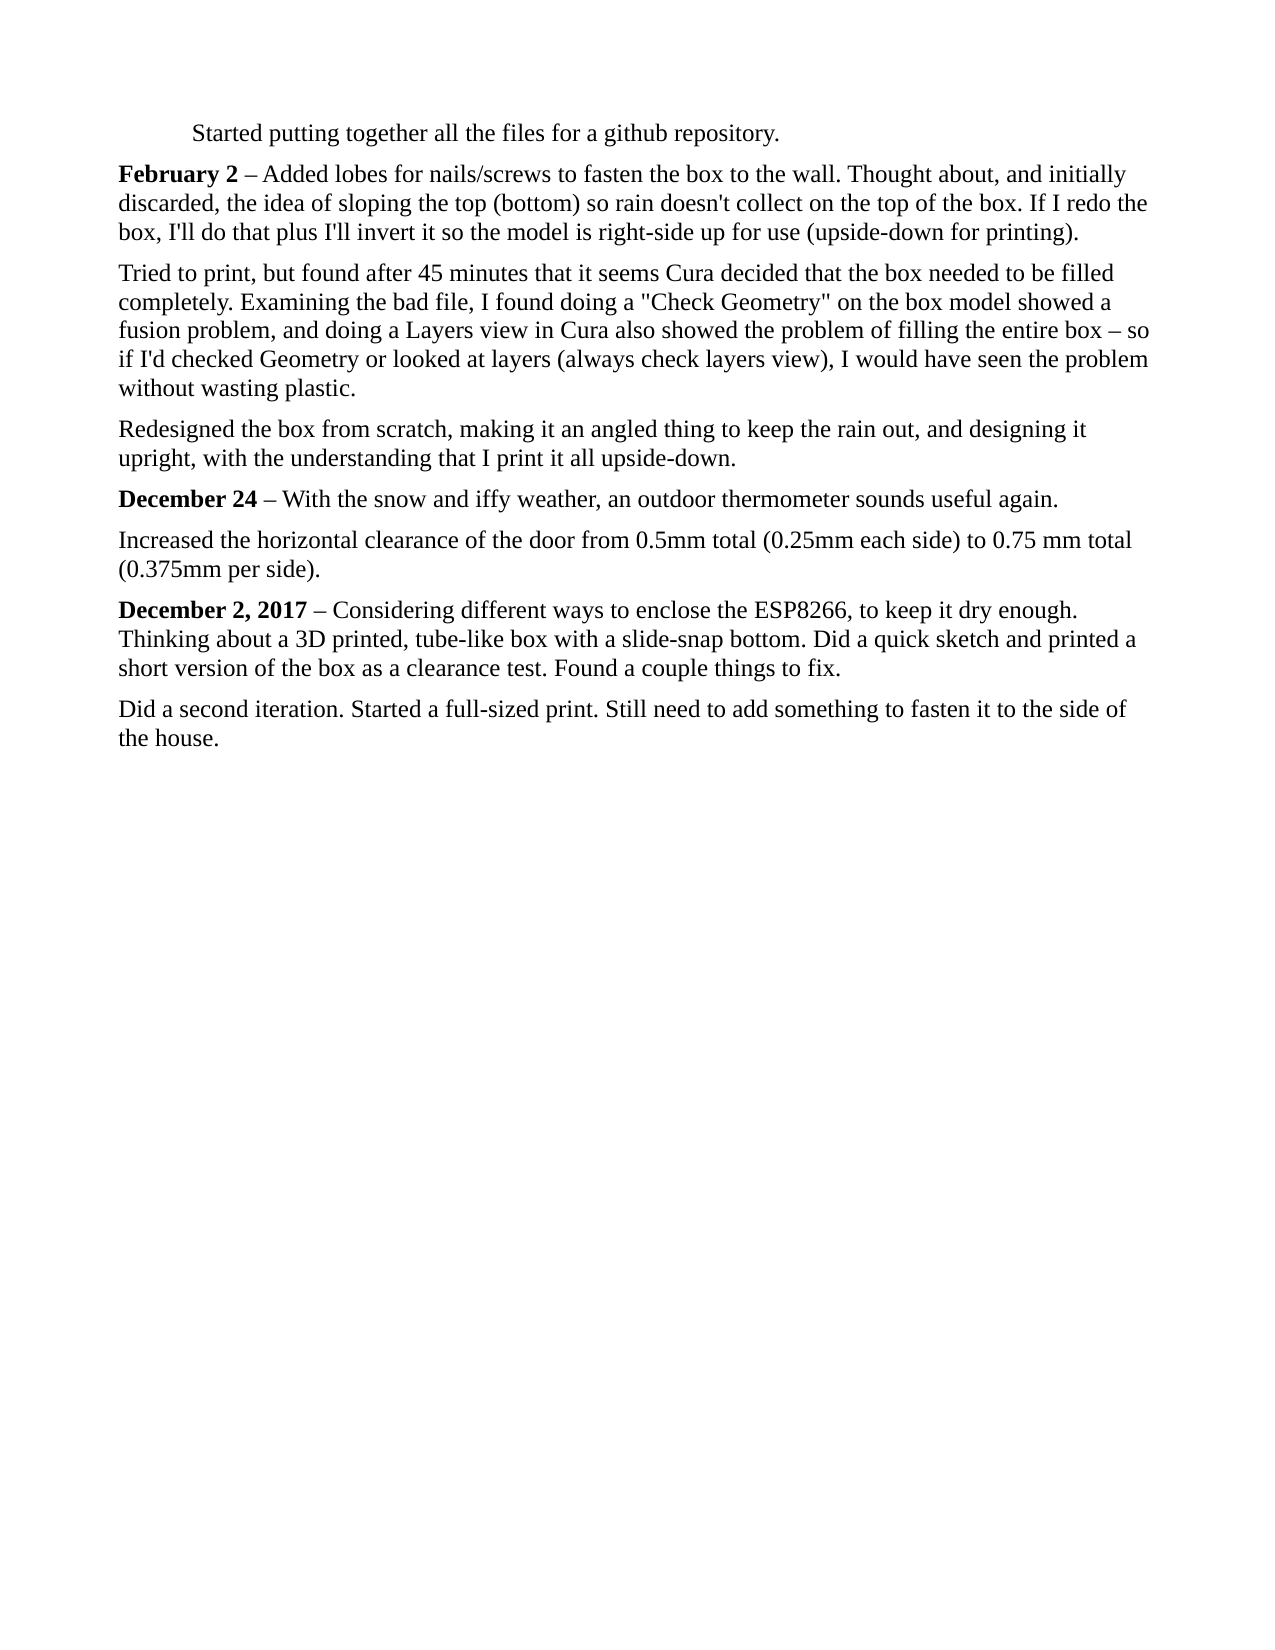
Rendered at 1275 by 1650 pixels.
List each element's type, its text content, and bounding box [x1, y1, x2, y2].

text February 2 – Added lobes for nails/screws to fasten the box to the wall. Thought about, and initially discarded, the idea of sloping the top (bottom) so rain doesn't collect on the top of the box. If I redo the box, I'll do that plus I'll invert it so the model is right-side up for use (upside-down for printing). [118, 159, 1157, 246]
text Did a second iteration. Started a full-sized print. Still need to add something to fasten it to the side of the house. [118, 694, 1157, 752]
text December 24 – With the snow and iffy weather, an outdoor thermometer sounds useful again. [118, 484, 1157, 513]
text December 2, 2017 – Considering different ways to enclose the ESP8266, to keep it dry enough. Thinking about a 3D printed, tube-like box with a slide-snap bottom. Did a quick sketch and printed a short version of the box as a clearance test. Found a couple things to fix. [118, 596, 1157, 682]
text Redesigned the box from scratch, making it an angled thing to keep the rain out, and designing it upright, with the understanding that I print it all upside-down. [118, 414, 1157, 472]
text Started putting together all the files for a github repository. [118, 118, 1157, 147]
text Increased the horizontal clearance of the door from 0.5mm total (0.25mm each side) to 0.75 mm total (0.375mm per side). [118, 526, 1157, 583]
text Tried to print, but found after 45 minutes that it seems Cura decided that the box needed to be filled completely. Examining the bad file, I found doing a "Check Geometry" on the box model showed a fusion problem, and doing a Layers view in Cura also showed the problem of filling the entire box – so if I'd checked Geometry or looked at layers (always check layers view), I would have seen the problem without wasting plastic. [118, 258, 1157, 402]
